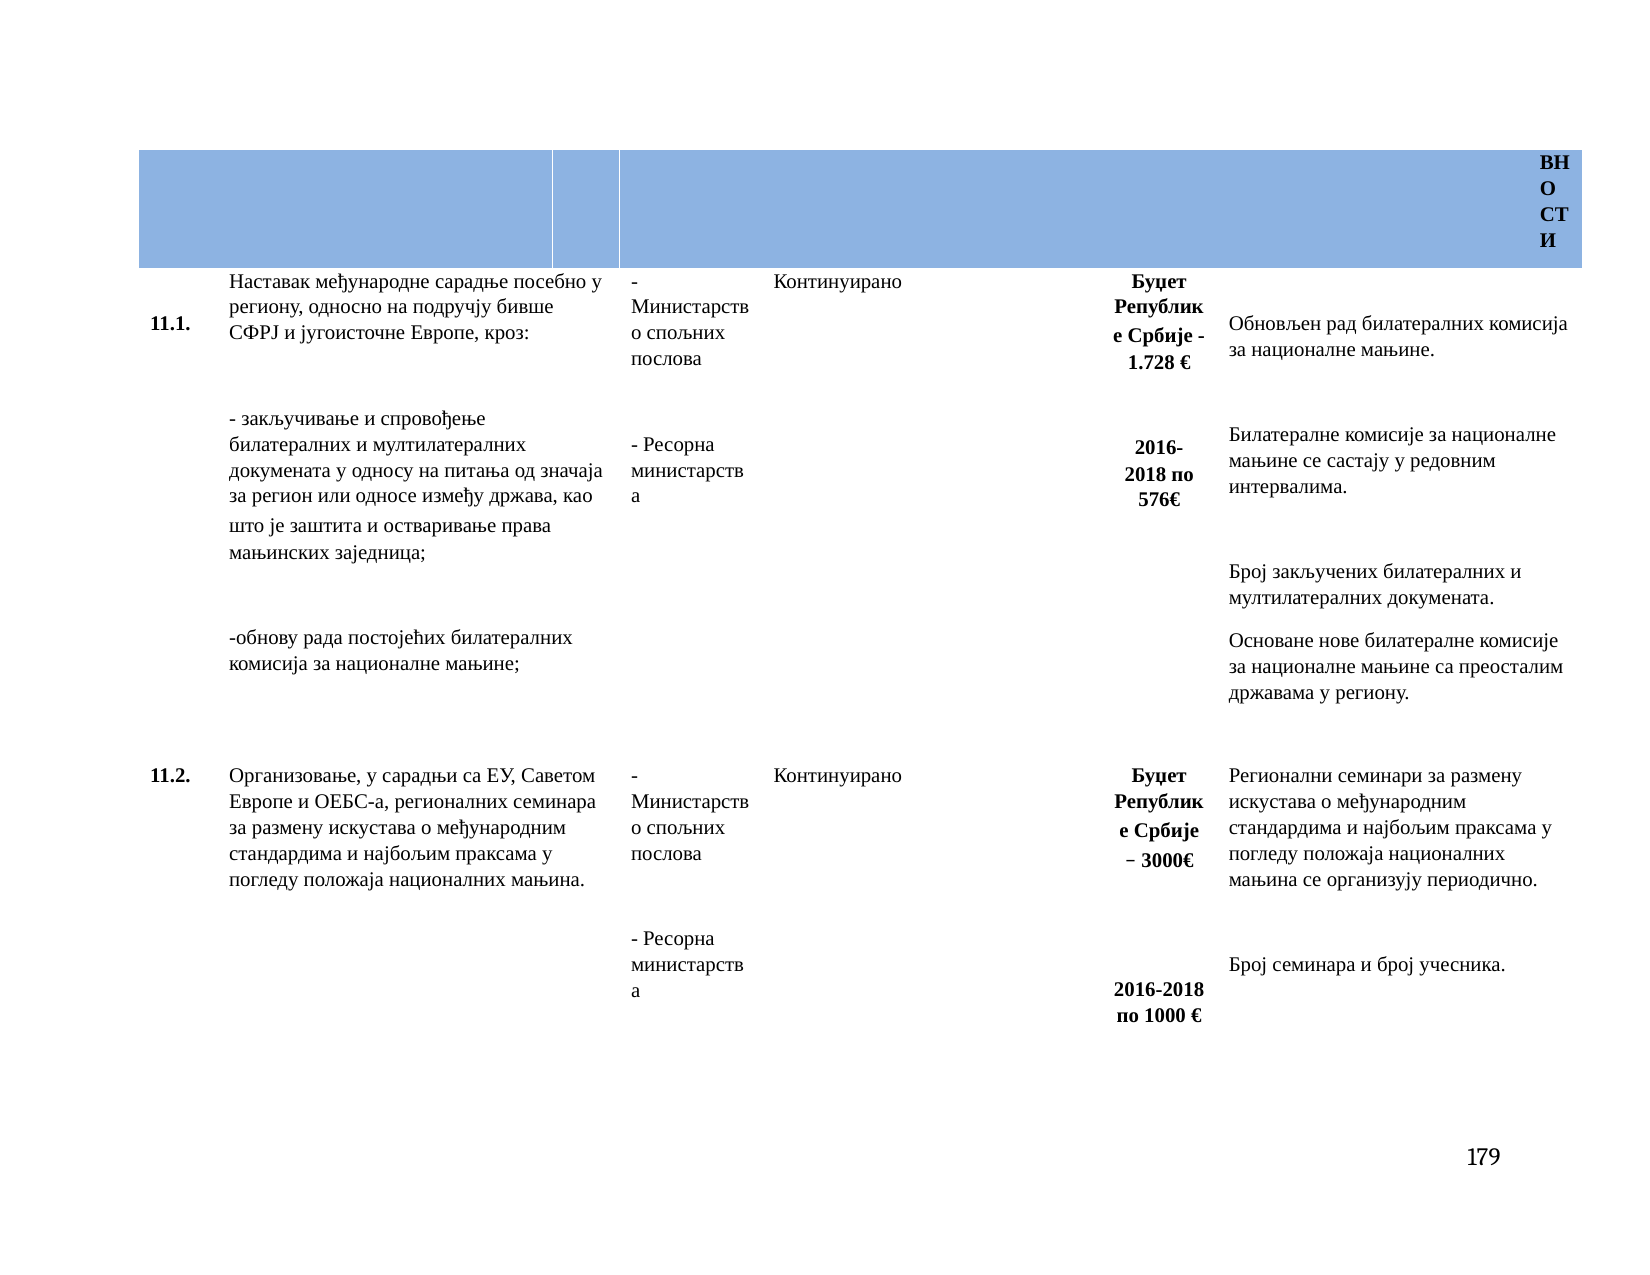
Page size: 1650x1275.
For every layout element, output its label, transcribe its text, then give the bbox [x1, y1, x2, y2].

table_cell [620, 150, 971, 268]
table_cell [1101, 150, 1528, 268]
table_cell [139, 150, 552, 268]
table_cell - Министарство спољних послова - Ресорна министарства [620, 763, 762, 1087]
table_cell Организовање, у сарадњи са ЕУ, Саветом Европе и ОЕБС-а, регионалних семинара за размену искустава о међународним стандардима и најбољим праксама у погледу положаја националних мањина. [218, 763, 619, 1087]
table_cell - Министарство спољних послова - Ресорна министарства [620, 269, 762, 763]
table_cell Континуирано [762, 763, 1101, 1087]
table_cell Наставак међународне сарадње посебно у региону, односно на подручју бивше СФРЈ и југоисточне Европе, кроз: - закључивање и спровођење билатералних и мултилатералних докумената у односу на питања од значаја за регион или односе између држава, као што је заштита и остваривање права мањинских заједница; -обнову рада постојећих билатералних комисија за националне мањине; [218, 269, 619, 763]
table_cell Буџет Републике Србије – 3000€ 2016-2018 по 1000 € [1101, 763, 1217, 1087]
table_cell 11.2. [139, 763, 218, 1087]
table_cell [971, 150, 1101, 268]
table_cell 11.1. [139, 269, 218, 763]
table_cell ВНОСТИ [1528, 150, 1582, 268]
table_cell Регионални семинари за размену искустава о међународним стандардима и најбољим праксама у погледу положаја националних мањина се организују периодично. Број семинара и број учесника. [1217, 763, 1582, 1087]
table_cell Континуирано [762, 269, 1101, 763]
table_cell [553, 150, 619, 268]
table_cell Обновљен рад билатералних комисија за националне мањине. Билатералне комисије за националне мањине се састају у редовним интервалима. Број закључених билатералних и мултилатералних докумената. Основане нове билатералне комисије за националне мањине са преосталим државама у региону. [1217, 269, 1582, 763]
table_cell Буџет Републике Србије - 1.728 € 2016- 2018 по 576€ [1101, 269, 1217, 763]
